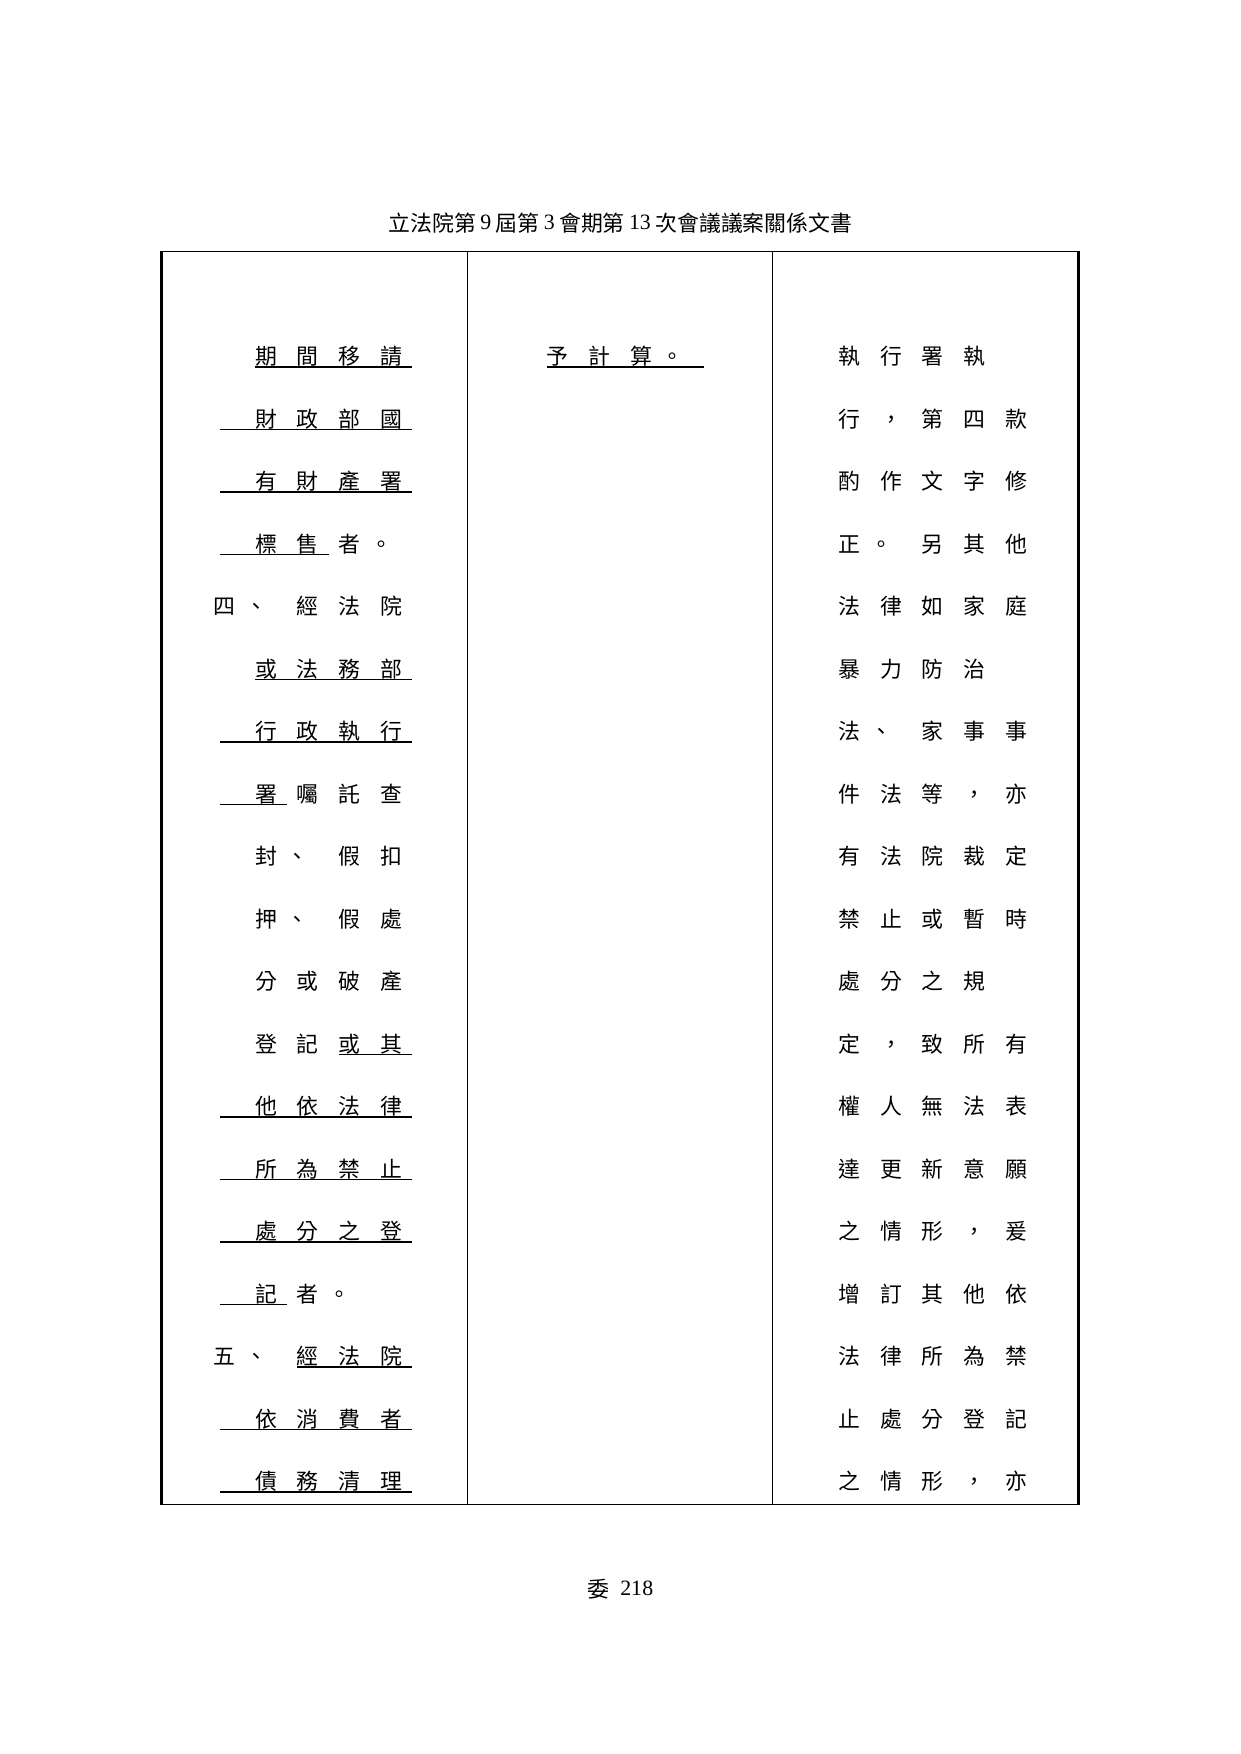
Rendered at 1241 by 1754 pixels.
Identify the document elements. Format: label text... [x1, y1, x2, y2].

table_cell 予計算。 [468, 252, 772, 1504]
table_cell 執行署執行，第四款酌作文字修正。另其他法律如家庭暴力防治法、家事事件法等，亦有法院裁定禁止或暫時處分之規定，致所有權人無法表達更新意願之情形，爰增訂其他依法律所為禁止處分登記之情形，亦 [773, 252, 1077, 1504]
table_cell 期間移請財政部國有財產署標售者。 四、經法院或法務部行政執行署囑託查封、假扣押、假處分或破產登記或其他依法律所為禁止處分之登記者。 五、經法院依消費者債務清理 [163, 252, 467, 1504]
